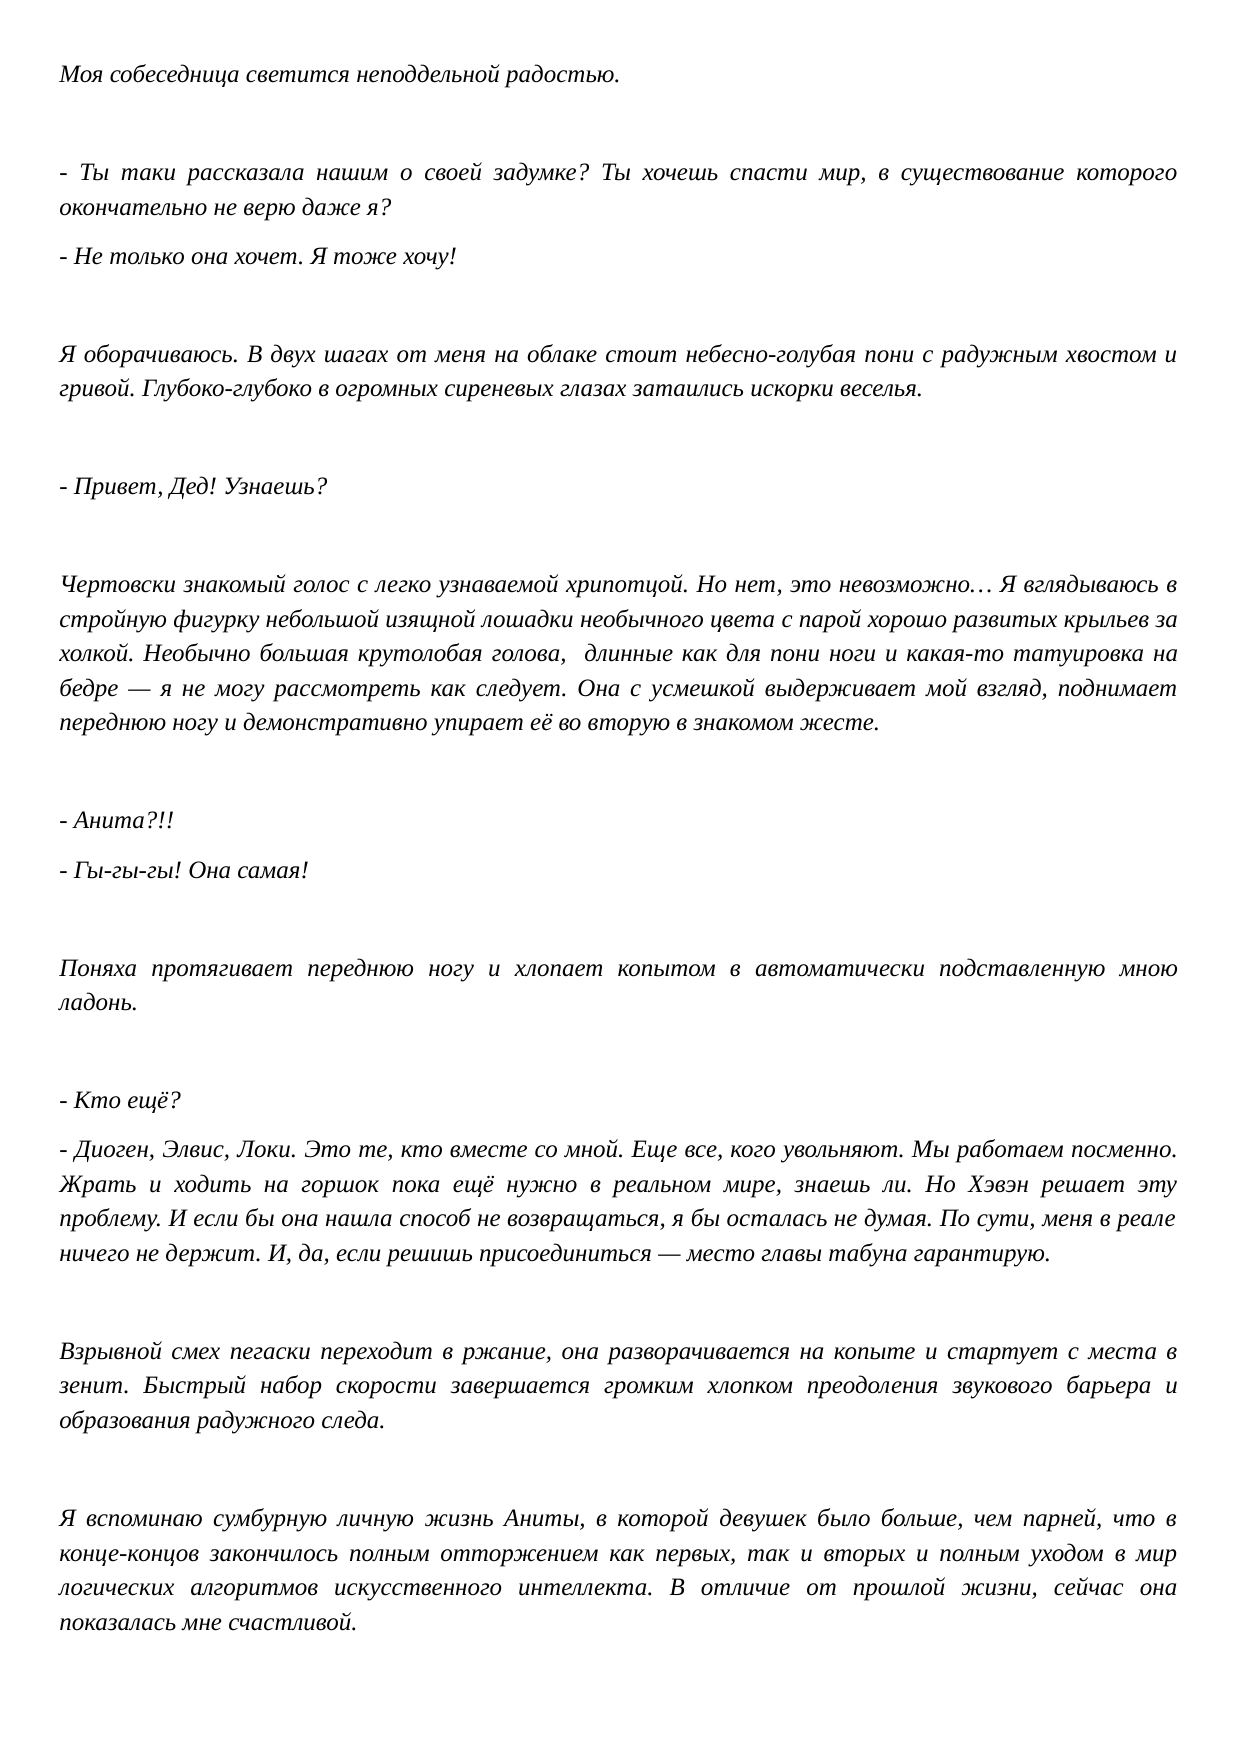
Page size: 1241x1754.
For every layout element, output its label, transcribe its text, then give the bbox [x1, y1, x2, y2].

text - Анита?!! [59, 806, 1181, 834]
text - Гы-гы-гы! Она самая! [59, 855, 1181, 883]
text - Ты таки рассказала нашим о своей задумке? Ты хочешь спасти мир, в существование которого окончательно не верю даже я? [59, 157, 1181, 220]
text Чертовски знакомый голос с легко узнаваемой хрипотцой. Но нет, это невозможно… Я вглядываюсь в стройную фигурку небольшой изящной лошадки необычного цвета с парой хорошо развитых крыльев за холкой. Необычно большая крутолобая голова, длинные как для пони ноги и какая-то татуировка на бедре — я не могу рассмотреть как следует. Она с усмешкой выдерживает мой взгляд, поднимает переднюю ногу и демонстративно упирает её во вторую в знакомом жесте. [59, 569, 1181, 736]
text - Кто ещё? [59, 1085, 1181, 1114]
text Взрывной смех пегаски переходит в ржание, она разворачивается на копыте и стартует с места в зенит. Быстрый набор скорости завершается громким хлопком преодоления звукового барьера и образования радужного следа. [59, 1336, 1181, 1434]
text Я вспоминаю сумбурную личную жизнь Аниты, в которой девушек было больше, чем парней, что в конце-концов закончилось полным отторжением как первых, так и вторых и полным уходом в мир логических алгоритмов искусственного интеллекта. В отличие от прошлой жизни, сейчас она показалась мне счастливой. [59, 1503, 1181, 1635]
text - Привет, Дед! Узнаешь? [59, 471, 1181, 500]
text Я оборачиваюсь. В двух шагах от меня на облаке стоит небесно-голубая пони с радужным хвостом и гривой. Глубоко-глубоко в огромных сиреневых глазах затаились искорки веселья. [59, 339, 1181, 402]
text Моя собеседница светится неподдельной радостью. [59, 59, 1181, 88]
text Поняха протягивает переднюю ногу и хлопает копытом в автоматически подставленную мною ладонь. [59, 953, 1181, 1016]
text - Не только она хочет. Я тоже хочу! [59, 241, 1181, 269]
text - Диоген, Элвис, Локи. Это те, кто вместе со мной. Еще все, кого увольняют. Мы работаем посменно. Жрать и ходить на горшок пока ещё нужно в реальном мире, знаешь ли. Но Хэвэн решает эту проблему. И если бы она нашла способ не возвращаться, я бы осталась не думая. По сути, меня в реале ничего не держит. И, да, если решишь присоединиться — место главы табуна гарантирую. [59, 1134, 1181, 1267]
